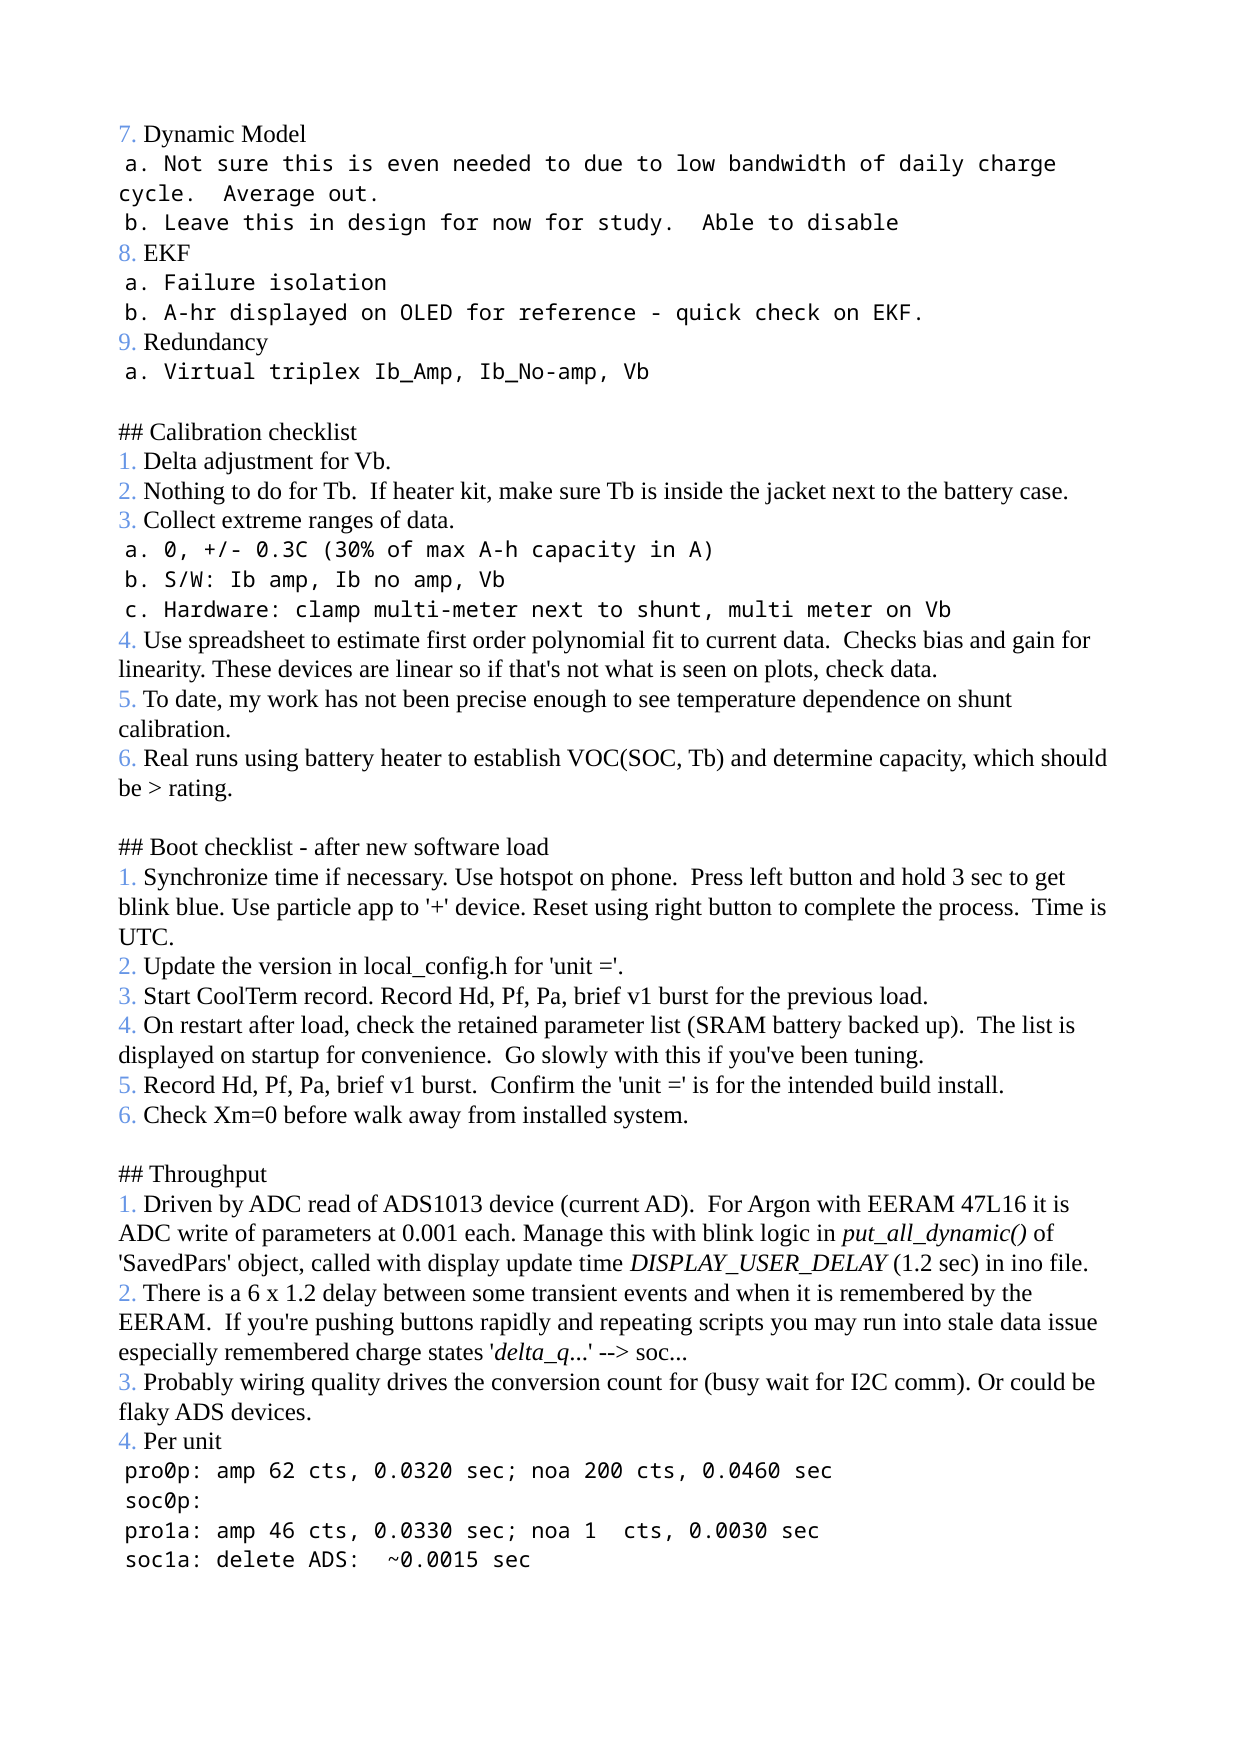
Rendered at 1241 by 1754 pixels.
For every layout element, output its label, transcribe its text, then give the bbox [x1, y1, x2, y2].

text 5. Record Hd, Pf, Pa, brief v1 burst. Confirm the 'unit =' is for the intended build install. [118, 1069, 1122, 1099]
text a. Not sure this is even needed to due to low bandwidth of daily charge cycle. Average out. [118, 148, 1122, 207]
text b. S/W: Ib amp, Ib no amp, Vb [118, 564, 1122, 594]
text 4. On restart after load, check the retained parameter list (SRAM battery backed up). The list is displayed on startup for convenience. Go slowly with this if you've been tuning. [118, 1010, 1122, 1069]
text 6. Real runs using battery heater to establish VOC(SOC, Tb) and determine capacity, which should be > rating. [118, 742, 1122, 802]
text c. Hardware: clamp multi-meter next to shunt, multi meter on Vb [118, 594, 1122, 624]
text 4. Use spreadsheet to estimate first order polynomial fit to current data. Checks bias and gain for linearity. These devices are linear so if that's not what is seen on plots, check data. [118, 624, 1122, 683]
text ## Boot checklist - after new software load [118, 832, 1122, 861]
text ## Throughput [118, 1158, 1122, 1188]
text 2. There is a 6 x 1.2 delay between some transient events and when it is remembered by the EERAM. If you're pushing buttons rapidly and repeating scripts you may run into stale data issue especially remembered charge states 'delta_q...' --> soc... [118, 1277, 1122, 1366]
text 6. Check Xm=0 before walk away from installed system. [118, 1099, 1122, 1128]
text b. Leave this in design for now for study. Able to disable [118, 207, 1122, 237]
text 1. Driven by ADC read of ADS1013 device (current AD). For Argon with EERAM 47L16 it is ADC write of parameters at 0.001 each. Manage this with blink logic in put_all_dynamic() of 'SavedPars' object, called with display update time DISPLAY_USER_DELAY (1.2 sec) in ino file. [118, 1188, 1122, 1277]
text 5. To date, my work has not been precise enough to see temperature dependence on shunt calibration. [118, 683, 1122, 742]
text 4. Per unit [118, 1425, 1122, 1455]
text b. A-hr displayed on OLED for reference - quick check on EKF. [118, 297, 1122, 326]
text 2. Nothing to do for Tb. If heater kit, make sure Tb is inside the jacket next to the battery case. [118, 475, 1122, 505]
text 1. Delta adjustment for Vb. [118, 445, 1122, 475]
text 1. Synchronize time if necessary. Use hotspot on phone. Press left button and hold 3 sec to get blink blue. Use particle app to '+' device. Reset using right button to complete the process. Time is UTC. [118, 861, 1122, 950]
text a. Failure isolation [118, 267, 1122, 297]
text pro1a: amp 46 cts, 0.0330 sec; noa 1 cts, 0.0030 sec [118, 1514, 1122, 1544]
text soc0p: [118, 1485, 1122, 1514]
text soc1a: delete ADS: ~0.0015 sec [118, 1544, 1122, 1574]
text a. Virtual triplex Ib_Amp, Ib_No-amp, Vb [118, 356, 1122, 386]
text 7. Dynamic Model [118, 118, 1122, 148]
text 3. Start CoolTerm record. Record Hd, Pf, Pa, brief v1 burst for the previous load. [118, 980, 1122, 1010]
text 9. Redundancy [118, 326, 1122, 356]
text pro0p: amp 62 cts, 0.0320 sec; noa 200 cts, 0.0460 sec [118, 1455, 1122, 1485]
text 3. Probably wiring quality drives the conversion count for (busy wait for I2C comm). Or could be flaky ADS devices. [118, 1366, 1122, 1425]
text a. 0, +/- 0.3C (30% of max A-h capacity in A) [118, 534, 1122, 564]
text 2. Update the version in local_config.h for 'unit ='. [118, 950, 1122, 980]
text 8. EKF [118, 237, 1122, 267]
text 3. Collect extreme ranges of data. [118, 505, 1122, 534]
text ## Calibration checklist [118, 416, 1122, 445]
